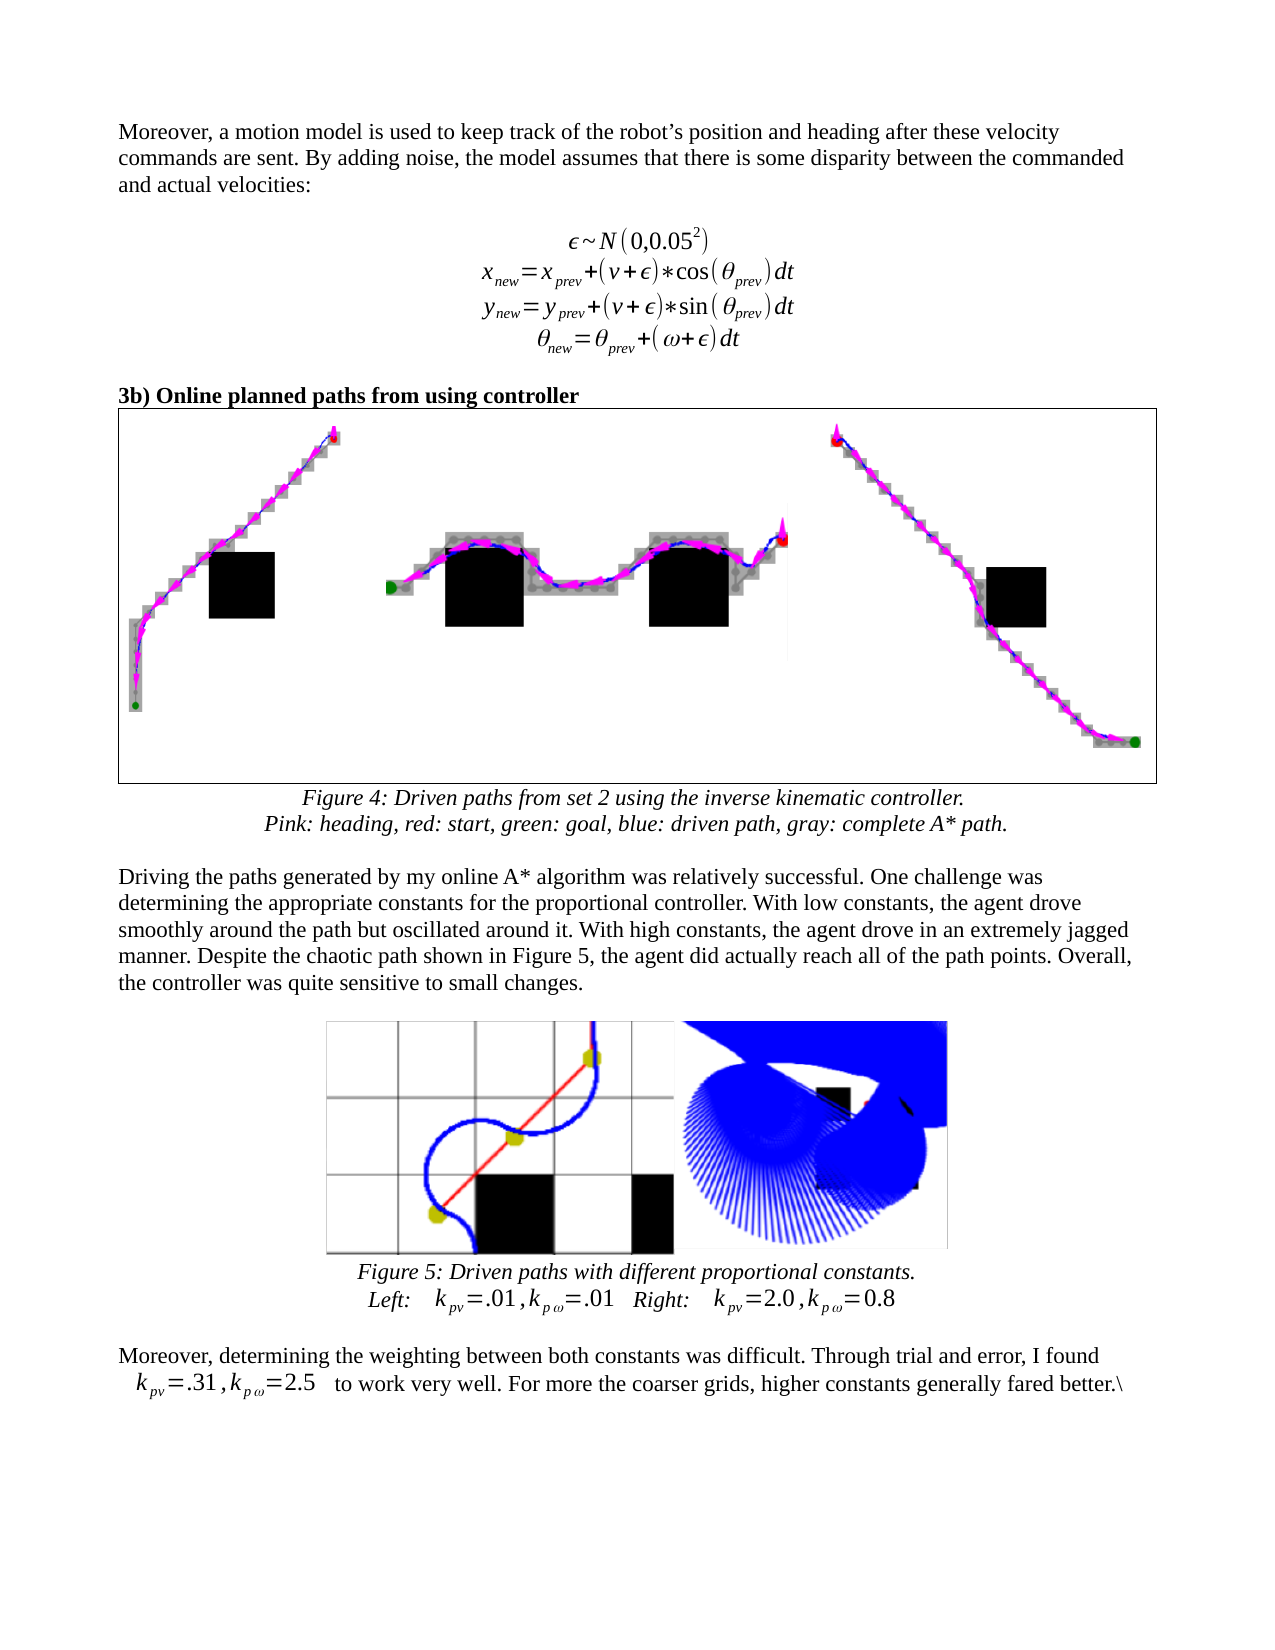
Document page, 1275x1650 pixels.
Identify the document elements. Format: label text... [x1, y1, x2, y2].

text Left: Right: [118, 1285, 1157, 1316]
text Pink: heading, red: start, green: goal, blue: driven path, gray: complete A* path. [118, 810, 1157, 837]
text 3b) Online planned paths from using controller [118, 382, 1157, 408]
picture [326, 1021, 949, 1255]
text Moreover, a motion model is used to keep track of the robot’s position and heading after these velocity commands are sent. By adding noise, the model assumes that there is some disparity between the commanded and actual velocities: [118, 118, 1157, 197]
text Driving the paths generated by my online A* algorithm was relatively successful. One challenge was determining the appropriate constants for the proportional controller. With low constants, the agent drove smoothly around the path but oscillated around it. With high constants, the agent drove in an extremely jagged manner. Despite the chaotic path shown in Figure 5, the agent did actually reach all of the path points. Overall, the controller was quite sensitive to small changes. [118, 863, 1157, 995]
picture [121, 414, 1154, 751]
text Figure 5: Driven paths with different proportional constants. [118, 1258, 1157, 1285]
text Figure 4: Driven paths from set 2 using the inverse kinematic controller. [118, 784, 1157, 810]
table_header [119, 409, 1156, 783]
text Moreover, determining the weighting between both constants was difficult. Through trial and error, I found to work very well. For more the coarser grids, higher constants generally fared better.\ [118, 1342, 1157, 1400]
